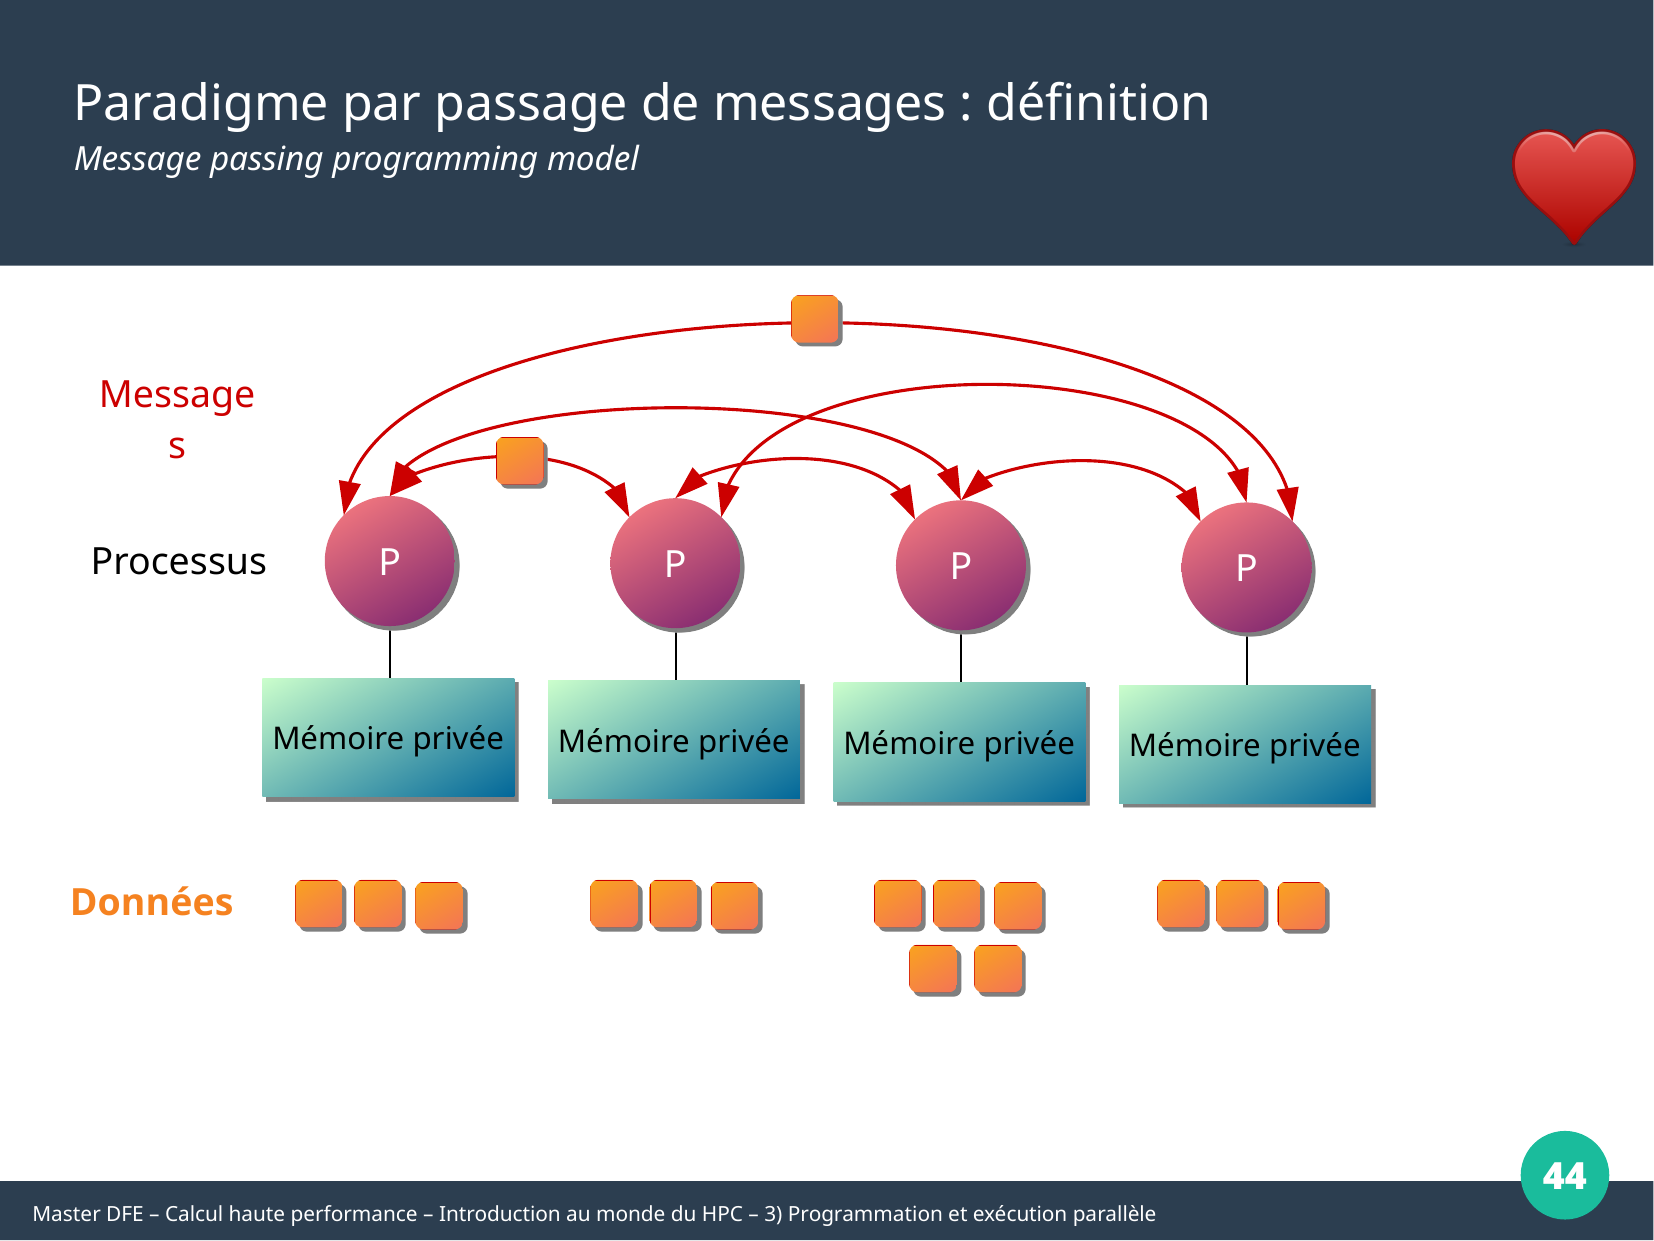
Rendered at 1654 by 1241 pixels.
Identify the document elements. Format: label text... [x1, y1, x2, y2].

text_box P [1181, 502, 1312, 633]
text_box [791, 295, 839, 343]
text_box Mémoire privée [548, 680, 800, 799]
text_box [649, 879, 697, 928]
text_box Paradigme par passage de messages : définition Message passing programming model [59, 59, 1619, 209]
text_box [974, 944, 1022, 993]
text_box Master DFE – Calcul haute performance – Introduction au monde du HPC – 3) Programmation et exécution parallèle [17, 1191, 1436, 1235]
text_box [710, 882, 759, 930]
text_box Mémoire privée [833, 682, 1086, 802]
text_box Mémoire privée [262, 678, 515, 797]
text_box [415, 882, 463, 930]
text_box Messages [76, 360, 278, 426]
text_box Processus [59, 527, 299, 594]
text_box [1157, 879, 1205, 928]
text_box Données [32, 868, 272, 934]
picture [1512, 129, 1636, 248]
text_box [909, 944, 957, 993]
text_box [994, 882, 1042, 930]
text_box P [610, 498, 741, 629]
text_box Mémoire privée [1119, 685, 1372, 804]
text_box [874, 879, 922, 928]
text_box [295, 879, 343, 928]
text_box P [324, 496, 455, 627]
text_box [933, 879, 981, 928]
text_box [354, 879, 402, 928]
text_box [496, 437, 544, 485]
text_box [590, 879, 638, 928]
text_box P [895, 500, 1026, 631]
text_box [1277, 882, 1326, 930]
text_box [1216, 879, 1264, 928]
